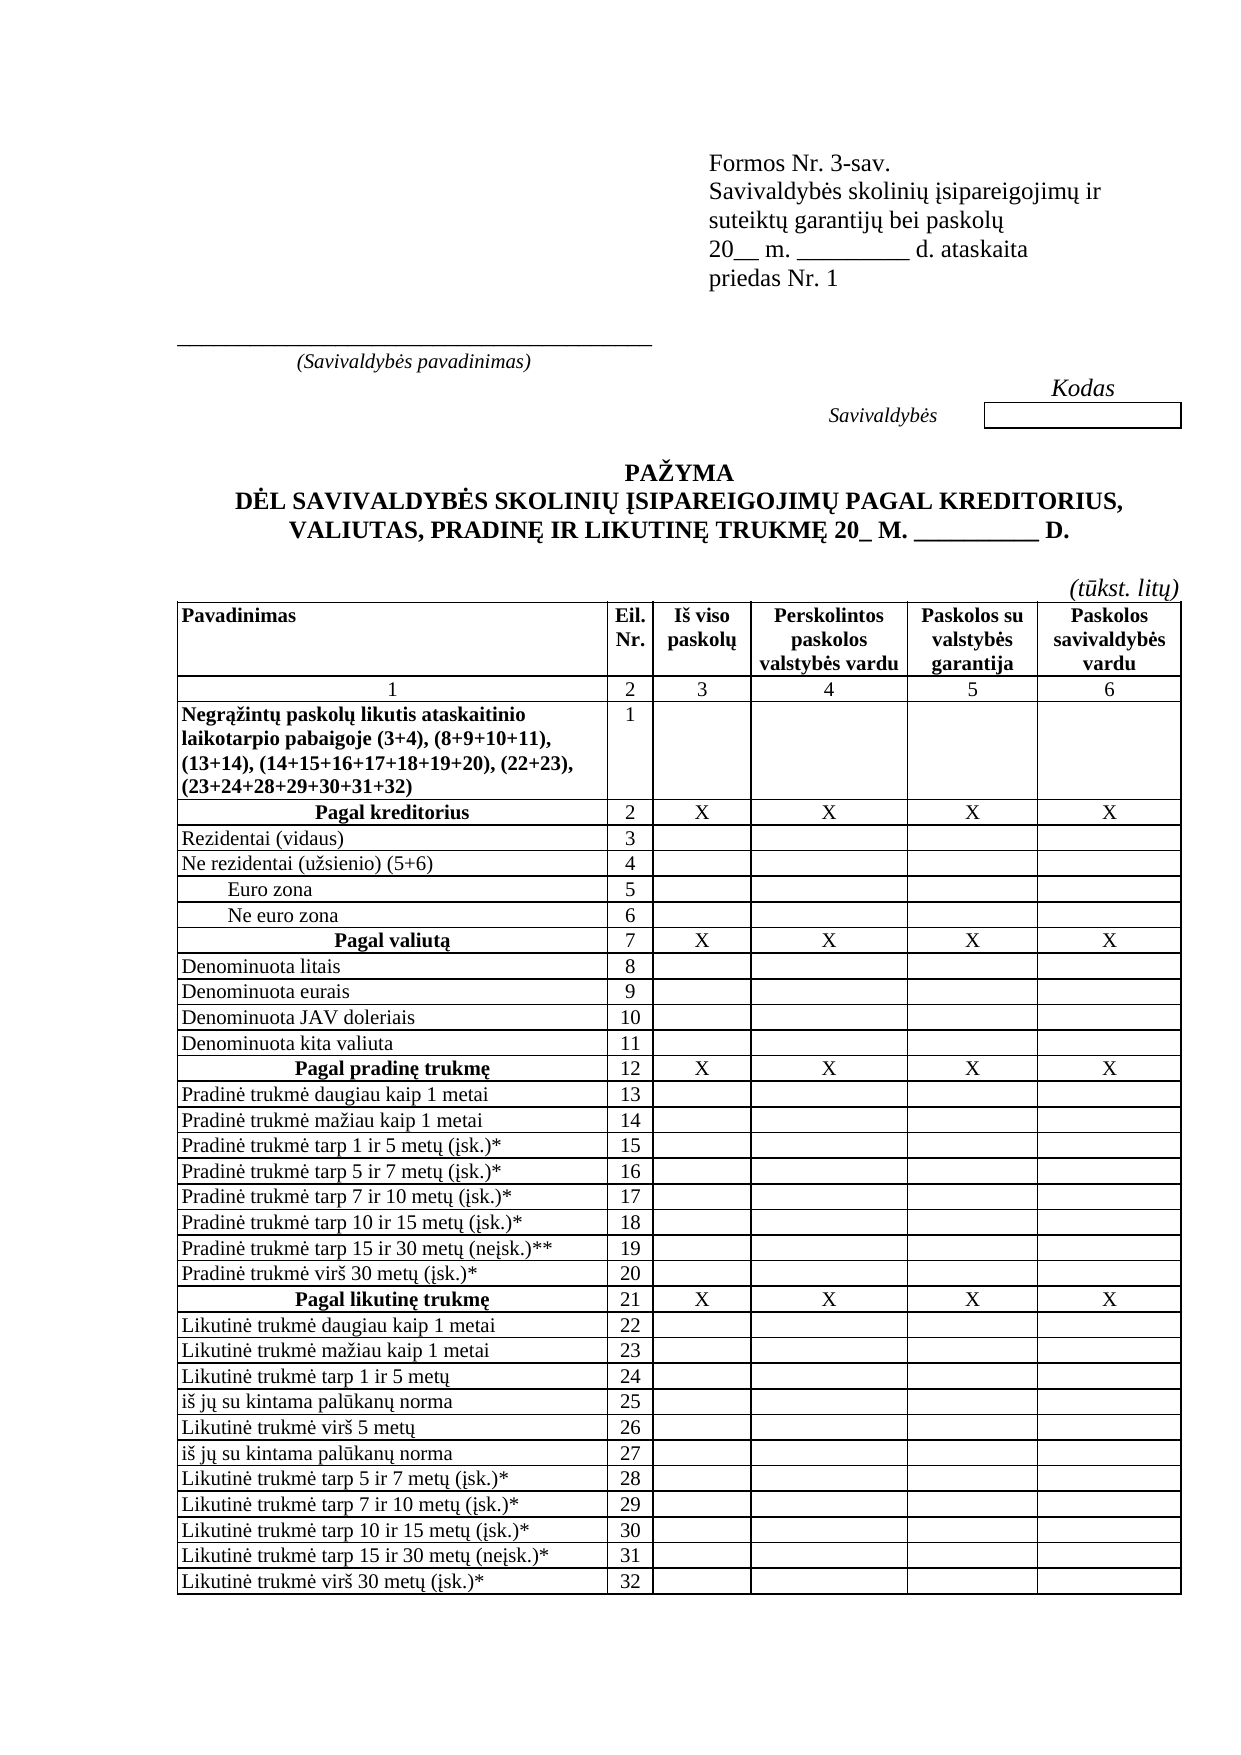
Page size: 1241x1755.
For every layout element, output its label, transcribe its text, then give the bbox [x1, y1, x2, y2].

table_cell 15 [608, 1133, 652, 1157]
table_cell Likutinė trukmė virš 5 metų [178, 1415, 607, 1439]
table_cell [752, 851, 907, 875]
table_cell 31 [608, 1543, 652, 1567]
table_cell [752, 1261, 907, 1285]
table_cell 11 [608, 1031, 652, 1055]
table_cell [1038, 1415, 1180, 1439]
table_header Iš viso paskolų [654, 603, 750, 675]
table_cell X [908, 1056, 1037, 1080]
table_cell [908, 1005, 1037, 1029]
table_cell [1038, 1185, 1180, 1208]
table_cell 24 [608, 1364, 652, 1388]
table_cell 7 [608, 928, 652, 952]
table_cell [752, 1338, 907, 1362]
table_cell [654, 1082, 750, 1106]
text (tūkst. litų) [177, 573, 1181, 601]
table_cell Pagal pradinę trukmę [178, 1056, 607, 1080]
table_cell [654, 1133, 750, 1157]
text suteiktų garantijų bei paskolų [177, 205, 1181, 234]
table_cell Likutinė trukmė mažiau kaip 1 metai [178, 1338, 607, 1362]
table_cell Denominuota eurais [178, 980, 607, 1003]
table_cell [654, 954, 750, 978]
table_cell [908, 851, 1037, 875]
table_cell [752, 980, 907, 1003]
table_cell [1038, 954, 1180, 978]
table_cell [1038, 1082, 1180, 1106]
table_header Pavadinimas [178, 603, 607, 675]
table_cell [1038, 980, 1180, 1003]
table_cell [752, 903, 907, 927]
table_cell Pradinė trukmė tarp 15 ir 30 metų (neįsk.)** [178, 1236, 607, 1260]
table_header Savivaldybės [177, 402, 984, 427]
table_cell [1038, 1313, 1180, 1337]
table_cell [908, 1082, 1037, 1106]
table_cell X [1038, 1287, 1180, 1311]
text (Savivaldybės pavadinimas) [177, 349, 1181, 373]
table_cell [1038, 1236, 1180, 1260]
table_cell X [1038, 928, 1180, 952]
text priedas Nr. 1 [177, 263, 1181, 291]
table_cell 2 [608, 677, 652, 701]
table_cell [654, 826, 750, 850]
table_cell 16 [608, 1159, 652, 1183]
table_cell 28 [608, 1466, 652, 1490]
table_cell [908, 1031, 1037, 1055]
table_cell 30 [608, 1518, 652, 1542]
table_cell [752, 1364, 907, 1388]
table_cell [654, 1261, 750, 1285]
table_cell [654, 1518, 750, 1542]
table_cell Rezidentai (vidaus) [178, 826, 607, 850]
table_cell [752, 1415, 907, 1439]
table_cell [908, 1338, 1037, 1362]
table_cell 1 [608, 702, 652, 798]
table_cell [654, 1543, 750, 1567]
table_cell 18 [608, 1210, 652, 1234]
table_cell X [908, 1287, 1037, 1311]
table_cell [654, 1390, 750, 1413]
table_cell [752, 1005, 907, 1029]
table_cell Ne rezidentai (užsienio) (5+6) [178, 851, 607, 875]
table_cell [1038, 1005, 1180, 1029]
table_cell 20 [608, 1261, 652, 1285]
table_cell Likutinė trukmė tarp 10 ir 15 metų (įsk.)* [178, 1518, 607, 1542]
table_cell 21 [608, 1287, 652, 1311]
table_cell Euro zona [178, 877, 607, 901]
table_cell 25 [608, 1390, 652, 1413]
text Savivaldybės skolinių įsipareigojimų ir [177, 176, 1181, 205]
table_cell [908, 1518, 1037, 1542]
table_cell [752, 1133, 907, 1157]
table_cell [908, 702, 1037, 798]
table_cell [1038, 1466, 1180, 1490]
text DĖL SAVIVALDYBĖS SKOLINIŲ ĮSIPAREIGOJIMŲ PAGAL KREDITORIUS, VALIUTAS, PRADINĘ IR LIKUTINĘ TRUKMĘ 20_ M. __________ D. [177, 486, 1181, 544]
table_cell [1038, 1261, 1180, 1285]
table_header Paskolos savivaldybės vardu [1038, 603, 1180, 675]
table_cell [1038, 1133, 1180, 1157]
table_cell Likutinė trukmė tarp 15 ir 30 metų (neįsk.)* [178, 1543, 607, 1567]
table_cell 5 [608, 877, 652, 901]
table_cell [908, 1108, 1037, 1132]
table_cell [1038, 1338, 1180, 1362]
text 20__ m. _________ d. ataskaita [177, 234, 1181, 263]
table_header Paskolos su valstybės garantija [908, 603, 1037, 675]
table_cell [1038, 826, 1180, 850]
table_cell [654, 1569, 750, 1593]
table_cell Likutinė trukmė tarp 7 ir 10 metų (įsk.)* [178, 1492, 607, 1516]
table_cell [752, 1313, 907, 1337]
table_cell [752, 877, 907, 901]
table_cell [908, 877, 1037, 901]
table_cell [654, 903, 750, 927]
table_cell [908, 1441, 1037, 1465]
text PAŽYMA [177, 458, 1181, 486]
table_cell X [908, 928, 1037, 952]
table_cell Pagal likutinę trukmę [178, 1287, 607, 1311]
table_cell [1038, 1569, 1180, 1593]
table_cell 8 [608, 954, 652, 978]
table_cell 6 [1038, 677, 1180, 701]
table_cell [752, 1031, 907, 1055]
table_cell 3 [608, 826, 652, 850]
table_cell [752, 826, 907, 850]
table_cell 26 [608, 1415, 652, 1439]
table_cell [908, 1466, 1037, 1490]
table_cell [654, 702, 750, 798]
table_cell 32 [608, 1569, 652, 1593]
table_cell 22 [608, 1313, 652, 1337]
table_cell 3 [654, 677, 750, 701]
table_cell [752, 1390, 907, 1413]
table_cell [654, 1338, 750, 1362]
table_cell X [752, 800, 907, 824]
table_header Perskolintos paskolos valstybės vardu [752, 603, 907, 675]
table_cell [908, 1133, 1037, 1157]
table_cell Pradinė trukmė tarp 1 ir 5 metų (įsk.)* [178, 1133, 607, 1157]
table_cell [654, 1159, 750, 1183]
table_cell Likutinė trukmė tarp 1 ir 5 metų [178, 1364, 607, 1388]
table_cell [1038, 702, 1180, 798]
table_cell [1038, 1159, 1180, 1183]
table_header Eil. Nr. [608, 603, 652, 675]
table_cell [654, 1441, 750, 1465]
table_cell [1038, 1492, 1180, 1516]
table_cell [1038, 851, 1180, 875]
table_cell [654, 980, 750, 1003]
table_cell Pradinė trukmė daugiau kaip 1 metai [178, 1082, 607, 1106]
table_cell X [752, 1056, 907, 1080]
table_cell [654, 1236, 750, 1260]
table_cell 10 [608, 1005, 652, 1029]
table_cell [1038, 1543, 1180, 1567]
table_cell X [654, 928, 750, 952]
table_cell [654, 1415, 750, 1439]
table_cell [1038, 1518, 1180, 1542]
table_cell 13 [608, 1082, 652, 1106]
table_cell 4 [608, 851, 652, 875]
table_cell [908, 1390, 1037, 1413]
table_cell [908, 1492, 1037, 1516]
table_cell Likutinė trukmė tarp 5 ir 7 metų (įsk.)* [178, 1466, 607, 1490]
table_cell [654, 1185, 750, 1208]
table_cell 23 [608, 1338, 652, 1362]
table_cell Denominuota JAV doleriais [178, 1005, 607, 1029]
table_cell [908, 1261, 1037, 1285]
table_cell [654, 1210, 750, 1234]
table_cell 27 [608, 1441, 652, 1465]
table_cell [654, 877, 750, 901]
table_cell 29 [608, 1492, 652, 1516]
table_cell X [752, 1287, 907, 1311]
table_cell Pradinė trukmė tarp 5 ir 7 metų (įsk.)* [178, 1159, 607, 1183]
table_cell 4 [752, 677, 907, 701]
table_cell [908, 1313, 1037, 1337]
table_cell [752, 1518, 907, 1542]
table_cell 6 [608, 903, 652, 927]
table_cell X [654, 1056, 750, 1080]
table_cell [908, 826, 1037, 850]
table_cell [752, 1441, 907, 1465]
table_cell Pradinė trukmė virš 30 metų (įsk.)* [178, 1261, 607, 1285]
table_cell X [1038, 800, 1180, 824]
table_cell 19 [608, 1236, 652, 1260]
table_cell Denominuota litais [178, 954, 607, 978]
table_cell [654, 1031, 750, 1055]
table_header [985, 403, 1180, 427]
table_cell [654, 1108, 750, 1132]
table_cell [752, 1210, 907, 1234]
table_cell [908, 1185, 1037, 1208]
table_cell [752, 954, 907, 978]
table_cell [908, 1210, 1037, 1234]
table_cell [654, 1492, 750, 1516]
table_cell [1038, 877, 1180, 901]
table_cell 2 [608, 800, 652, 824]
table_cell iš jų su kintama palūkanų norma [178, 1390, 607, 1413]
table_cell [654, 1466, 750, 1490]
table_cell [1038, 1031, 1180, 1055]
table_cell 1 [178, 677, 607, 701]
table_cell [752, 1159, 907, 1183]
table_cell Pradinė trukmė tarp 10 ir 15 metų (įsk.)* [178, 1210, 607, 1234]
table_cell X [908, 800, 1037, 824]
text Formos Nr. 3-sav. [177, 148, 1181, 176]
table_cell X [1038, 1056, 1180, 1080]
table_cell [654, 1005, 750, 1029]
table_cell [908, 980, 1037, 1003]
table_cell Likutinė trukmė virš 30 metų (įsk.)* [178, 1569, 607, 1593]
table_cell Denominuota kita valiuta [178, 1031, 607, 1055]
table_cell [752, 1466, 907, 1490]
table_cell [1038, 1390, 1180, 1413]
table_cell [752, 1082, 907, 1106]
table_cell X [654, 800, 750, 824]
table_cell [752, 1543, 907, 1567]
table_cell [752, 702, 907, 798]
text Kodas [977, 373, 1181, 402]
table_cell Pagal valiutą [178, 928, 607, 952]
table_cell [654, 851, 750, 875]
table_cell [752, 1236, 907, 1260]
table_cell Pradinė trukmė tarp 7 ir 10 metų (įsk.)* [178, 1185, 607, 1208]
table_cell Likutinė trukmė daugiau kaip 1 metai [178, 1313, 607, 1337]
table_cell [1038, 1108, 1180, 1132]
table_cell Pradinė trukmė mažiau kaip 1 metai [178, 1108, 607, 1132]
table_cell 9 [608, 980, 652, 1003]
table_cell iš jų su kintama palūkanų norma [178, 1441, 607, 1465]
table_cell [908, 1415, 1037, 1439]
table_cell 17 [608, 1185, 652, 1208]
table_cell [908, 954, 1037, 978]
table_cell [908, 1236, 1037, 1260]
table_cell Pagal kreditorius [178, 800, 607, 824]
table_cell [1038, 1364, 1180, 1388]
table_cell X [752, 928, 907, 952]
table_cell [752, 1569, 907, 1593]
table_cell [1038, 1441, 1180, 1465]
table_cell Negrąžintų paskolų likutis ataskaitinio laikotarpio pabaigoje (3+4), (8+9+10+11), (13+14), (14+15+16+17+18+19+20), (22+23), (23+24+28+29+30+31+32) [178, 702, 607, 798]
table_cell Ne euro zona [178, 903, 607, 927]
table_cell 14 [608, 1108, 652, 1132]
table_cell [654, 1364, 750, 1388]
table_cell 5 [908, 677, 1037, 701]
table_cell [908, 1364, 1037, 1388]
table_cell [752, 1108, 907, 1132]
table_cell 12 [608, 1056, 652, 1080]
table_cell X [654, 1287, 750, 1311]
table_cell [908, 1543, 1037, 1567]
table_cell [654, 1313, 750, 1337]
table_cell [752, 1185, 907, 1208]
table_cell [908, 1159, 1037, 1183]
table_cell [1038, 903, 1180, 927]
table_cell [752, 1492, 907, 1516]
table_cell [908, 903, 1037, 927]
table_cell [908, 1569, 1037, 1593]
table_cell [1038, 1210, 1180, 1234]
